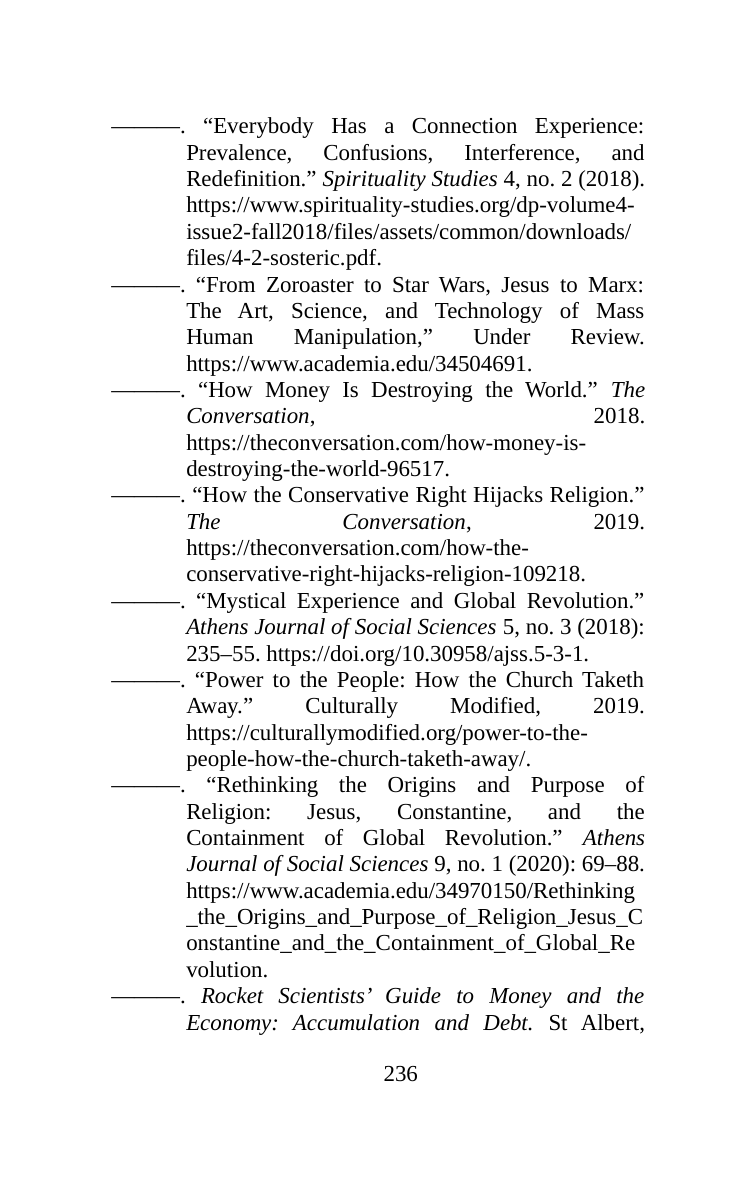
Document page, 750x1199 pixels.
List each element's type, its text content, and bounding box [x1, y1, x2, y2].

text ———. “Everybody Has a Connection Experience: Prevalence, Confusions, Interference, and Redefinition.” Spirituality Studies 4, no. 2 (2018). https://www.spirituality-studies.org/dp-volume4-issue2-fall2018/files/assets/common/downloads/files/4-2-sosteric.pdf. [111, 112, 645, 271]
text ———. “From Zoroaster to Star Wars, Jesus to Marx: The Art, Science, and Technology of Mass Human Manipulation,” Under Review. https://www.academia.edu/34504691. [111, 271, 645, 376]
text ———. “How Money Is Destroying the World.” The Conversation, 2018. https://theconversation.com/how-money-is-destroying-the-world-96517. [111, 376, 645, 481]
text ———. “Mystical Experience and Global Revolution.” Athens Journal of Social Sciences 5, no. 3 (2018): 235–55. https://doi.org/10.30958/ajss.5-3-1. [111, 587, 645, 666]
text ———. Rocket Scientists’ Guide to Money and the Economy: Accumulation and Debt. St Albert, [111, 982, 645, 1035]
text ———. “Power to the People: How the Church Taketh Away.” Culturally Modified, 2019. https://culturallymodified.org/power-to-the-people-how-the-church-taketh-away/. [111, 666, 645, 771]
text ———. “Rethinking the Origins and Purpose of Religion: Jesus, Constantine, and the Containment of Global Revolution.” Athens Journal of Social Sciences 9, no. 1 (2020): 69–88. https://www.academia.edu/34970150/Rethinking_the_Origins_and_Purpose_of_Religion_Jesus_Constantine_and_the_Containment_of_Global_Revolution. [111, 771, 645, 982]
text ———. “How the Conservative Right Hijacks Religion.” The Conversation, 2019. https://theconversation.com/how-the-conservative-right-hijacks-religion-109218. [111, 481, 645, 587]
